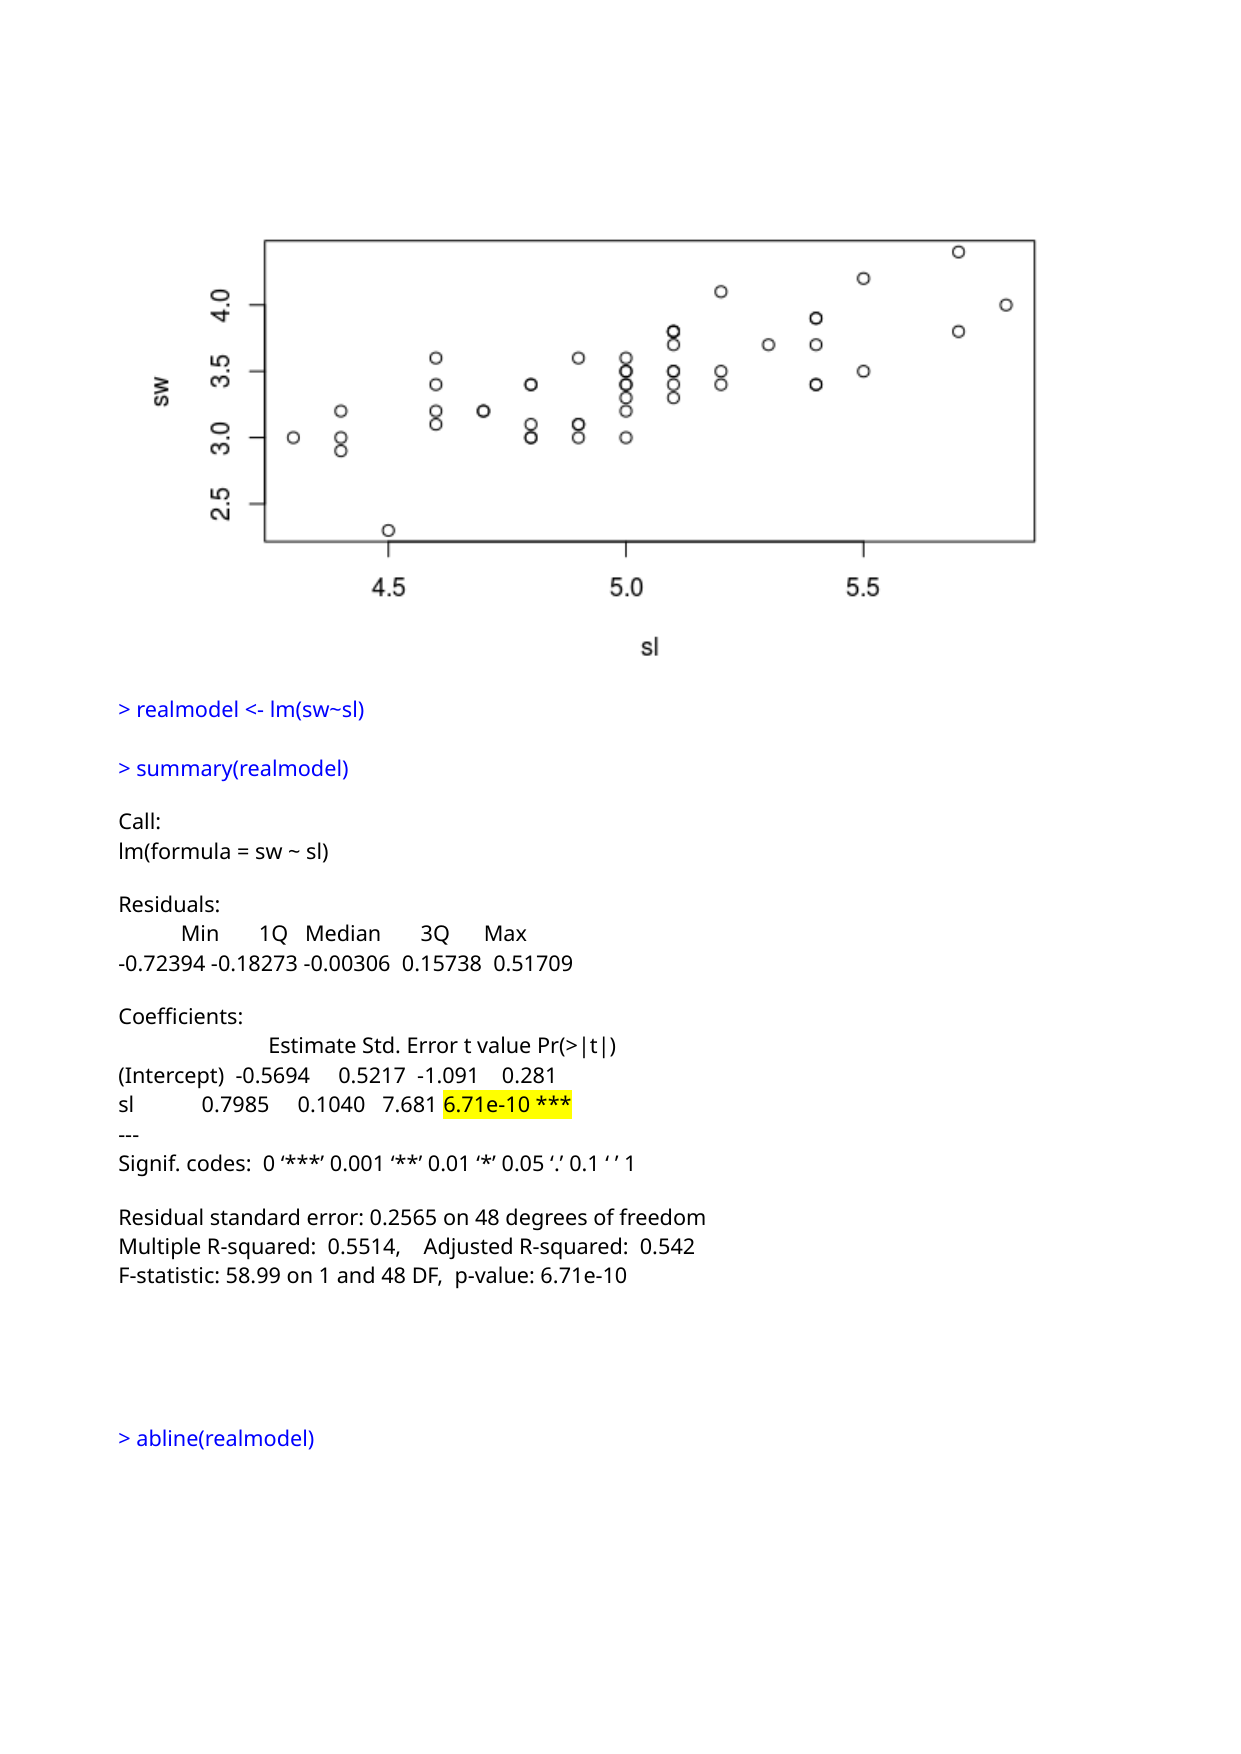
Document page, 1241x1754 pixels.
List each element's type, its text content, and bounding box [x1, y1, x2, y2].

text (Intercept) -0.5694 0.5217 -1.091 0.281 [118, 1060, 1122, 1090]
text F-statistic: 58.99 on 1 and 48 DF, p-value: 6.71e-10 [118, 1261, 1122, 1290]
text Multiple R-squared: 0.5514, Adjusted R-squared: 0.542 [118, 1231, 1122, 1261]
text Call: [118, 807, 1122, 836]
picture [142, 118, 1098, 695]
text sl 0.7985 0.1040 7.681 6.71e-10 *** [118, 1090, 1122, 1119]
text Coefficients: [118, 1001, 1122, 1031]
text Residuals: [118, 889, 1122, 919]
text > realmodel <- lm(sw~sl) [118, 695, 1122, 724]
text Residual standard error: 0.2565 on 48 degrees of freedom [118, 1202, 1122, 1231]
text -0.72394 -0.18273 -0.00306 0.15738 0.51709 [118, 948, 1122, 978]
text Signif. codes: 0 ‘***’ 0.001 ‘**’ 0.01 ‘*’ 0.05 ‘.’ 0.1 ‘ ’ 1 [118, 1149, 1122, 1178]
text --- [118, 1119, 1122, 1149]
text Estimate Std. Error t value Pr(>|t|) [118, 1031, 1122, 1060]
text > summary(realmodel) [118, 753, 1122, 783]
text lm(formula = sw ~ sl) [118, 836, 1122, 866]
text Min 1Q Median 3Q Max [118, 919, 1122, 948]
text > abline(realmodel) [118, 1423, 1122, 1452]
